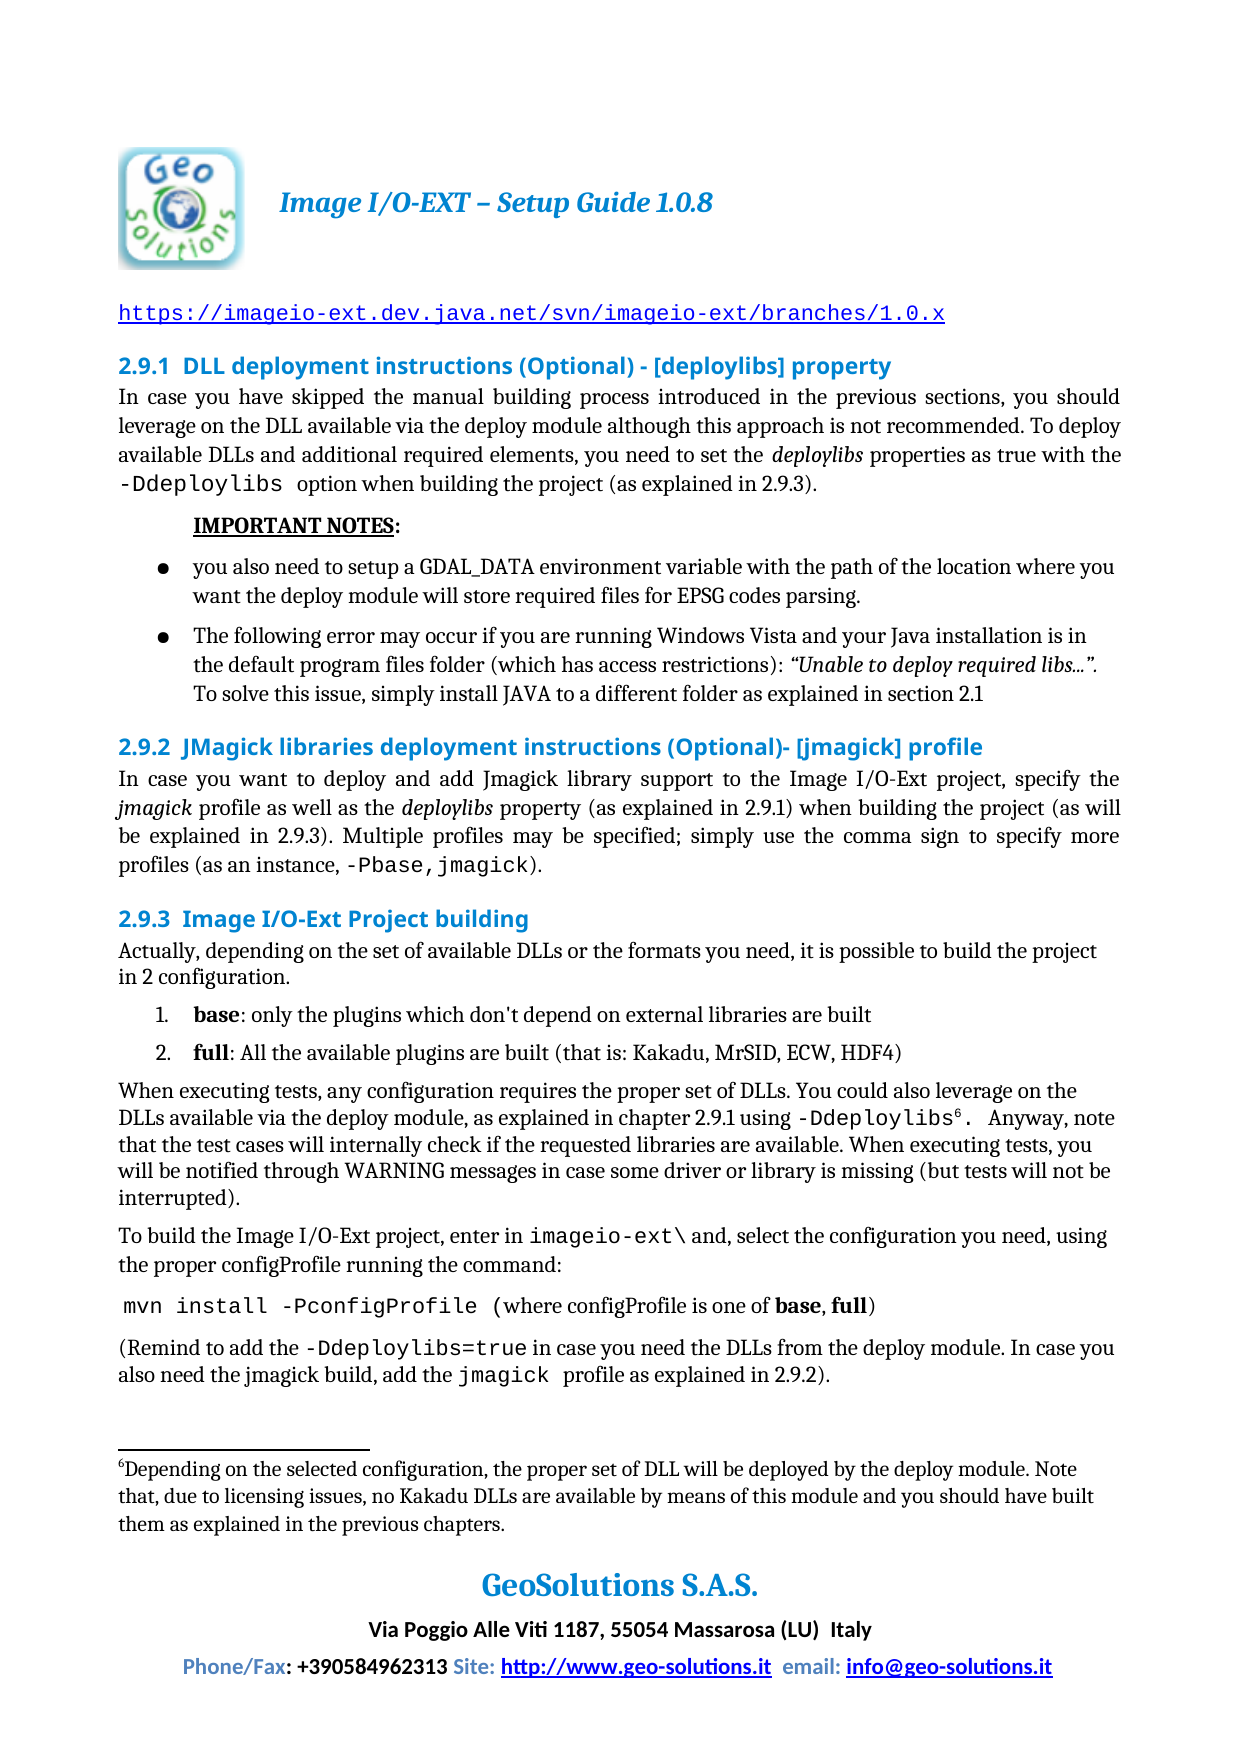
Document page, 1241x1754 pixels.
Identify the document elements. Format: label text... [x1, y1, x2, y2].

list you also need to setup a GDAL_DATA environment variable with the path of the location where you want the deploy module will store required files for EPSG codes parsing. [156, 554, 1122, 609]
subtitle JMagick libraries deployment instructions (Optional)- [jmagick] profile [118, 731, 1122, 762]
text https://imageio-ext.dev.java.net/svn/imageio-ext/branches/1.0.x [118, 302, 1122, 326]
text When executing tests, any configuration requires the proper set of DLLs. You could also leverage on the DLLs available via the deploy module, as explained in chapter 2.9.1 using -Ddeploylibs. Anyway, note that the test cases will internally check if the requested libraries are available. When executing tests, you will be notified through WARNING messages in case some driver or library is missing (but tests will not be interrupted). [118, 1078, 1122, 1211]
text In case you have skipped the manual building process introduced in the previous sections, you should leverage on the DLL available via the deploy module although this approach is not recommended. To deploy available DLLs and additional required elements, you need to set the deploylibs properties as true with the -Ddeploylibs option when building the project (as explained in 2.9.3). [118, 384, 1122, 498]
list The following error may occur if you are running Windows Vista and your Java installation is in the default program files folder (which has access restrictions): “Unable to deploy required libs...”. To solve this issue, simply install JAVA to a different folder as explained in section 2.1 [156, 623, 1122, 708]
picture [118, 147, 245, 270]
list full: All the available plugins are built (that is: Kakadu, MrSID, ECW, HDF4) [156, 1040, 1122, 1066]
text (Remind to add the -Ddeploylibs=true in case you need the DLLs from the deploy module. In case you also need the jmagick build, add the jmagick profile as explained in 2.9.2). [118, 1335, 1122, 1389]
text Depending on the selected configuration, the proper set of DLL will be deployed by the deploy module. Note that, due to licensing issues, no Kakadu DLLs are available by means of this module and you should have built them as explained in the previous chapters. [118, 1456, 1122, 1537]
text Actually, depending on the set of available DLLs or the formats you need, it is possible to build the project in 2 configuration. [118, 937, 1122, 990]
text mvn install -PconfigProfile (where configProfile is one of base, full) [118, 1293, 1122, 1320]
text In case you want to deploy and add Jmagick library support to the Image I/O-Ext project, specify the jmagick profile as well as the deploylibs property (as explained in 2.9.1) when building the project (as will be explained in 2.9.3). Multiple profiles may be specified; simply use the comma sign to specify more profiles (as an instance, -Pbase,jmagick). [118, 765, 1122, 879]
list base: only the plugins which don't depend on external libraries are built [156, 1002, 1122, 1028]
list IMPORTANT NOTES: [156, 513, 1122, 539]
subtitle DLL deployment instructions (Optional) - [deploylibs] property [118, 350, 1122, 381]
text To build the Image I/O-Ext project, enter in imageio-ext\ and, select the configuration you need, using the proper configProfile running the command: [118, 1222, 1122, 1279]
subtitle Image I/O-Ext Project building [118, 903, 1122, 934]
